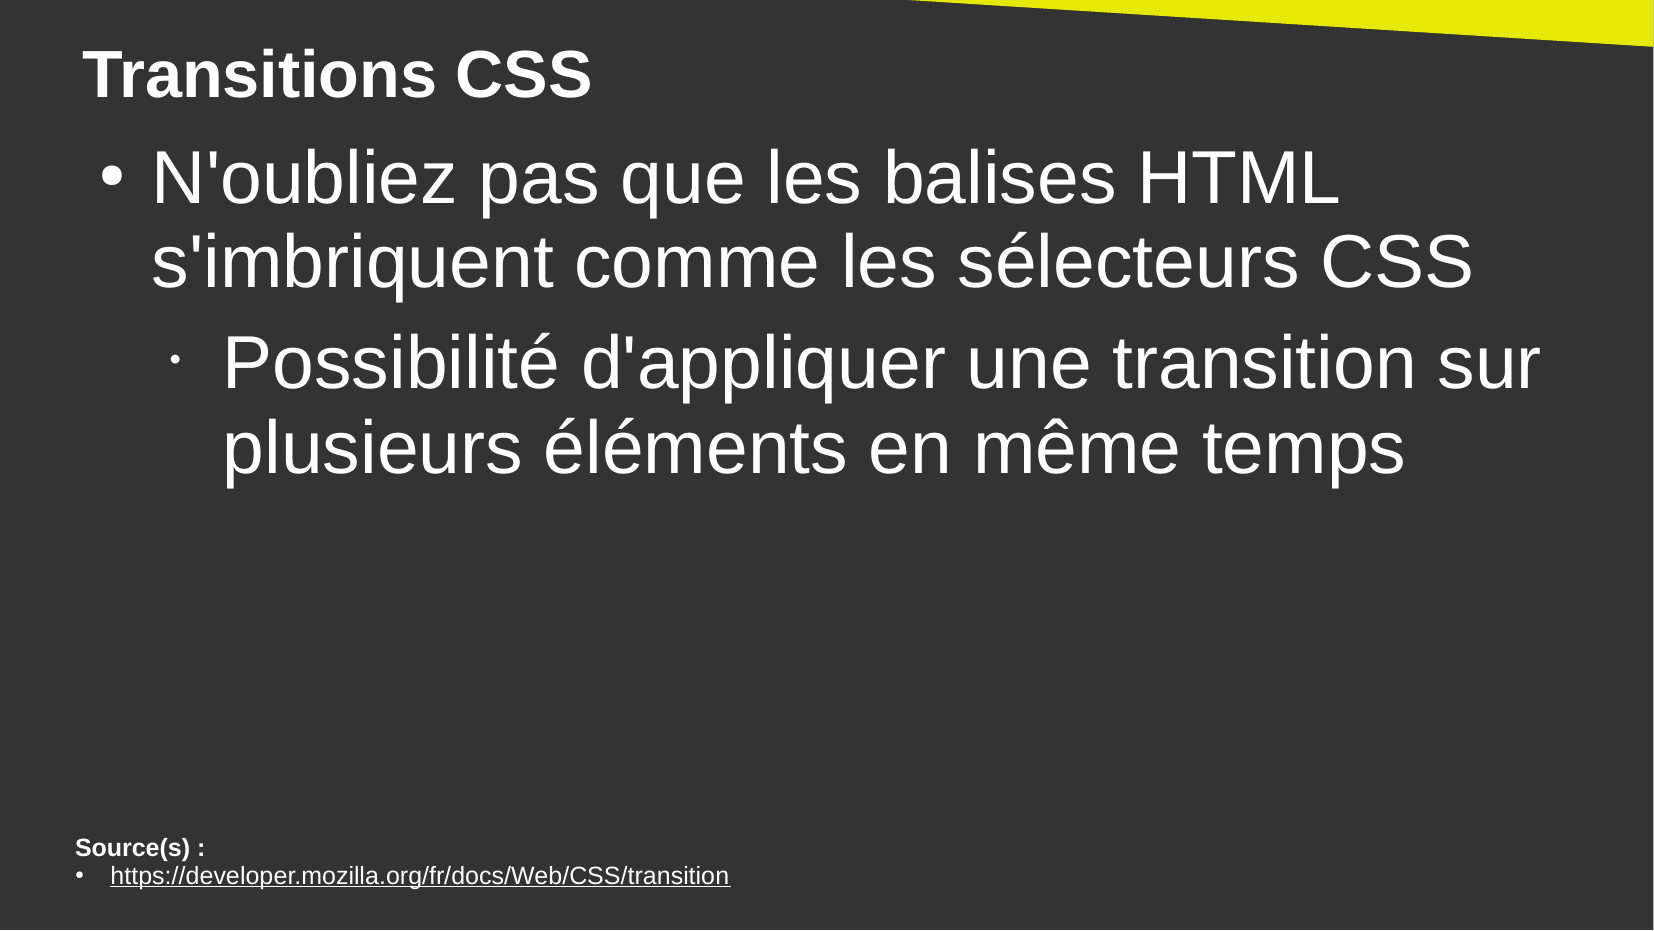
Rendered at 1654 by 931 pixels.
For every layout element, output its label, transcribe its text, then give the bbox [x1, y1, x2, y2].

text_box Source(s) : https://developer.mozilla.org/fr/docs/Web/CSS/transition [60, 826, 1546, 916]
list N'oubliez pas que les balises HTML s'imbriquent comme les sélecteurs CSS Possibilité d'appliquer une transition sur plusieurs éléments en même temps [80, 135, 1620, 520]
title Transitions CSS [82, 37, 1571, 114]
text_box [908, 0, 1654, 47]
